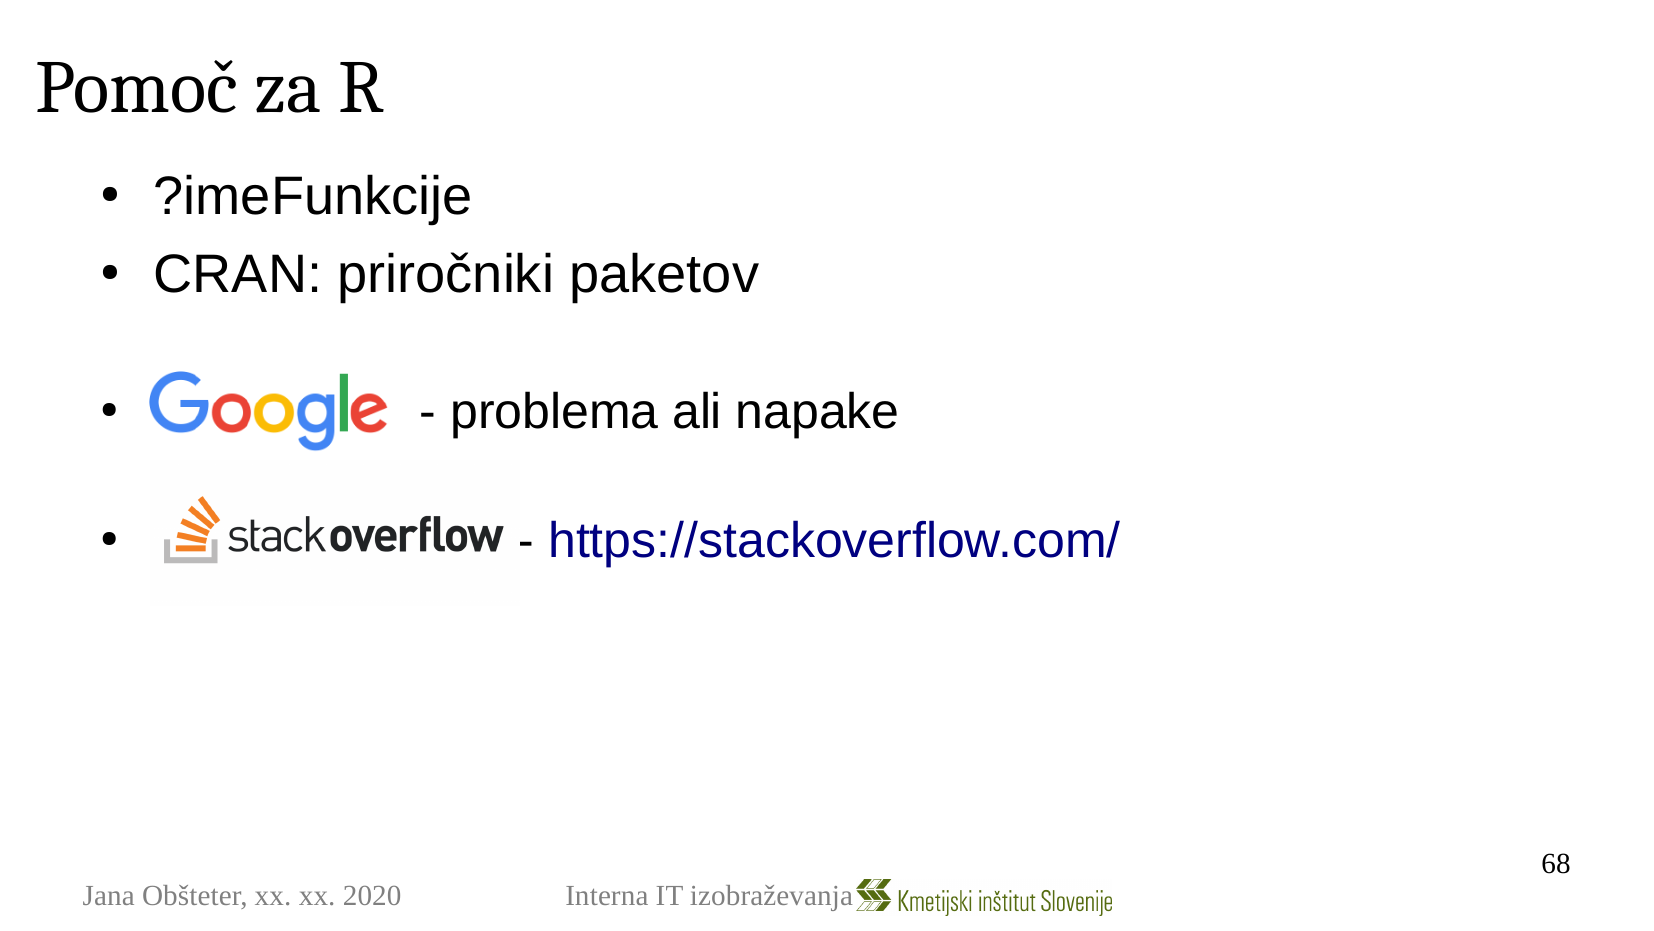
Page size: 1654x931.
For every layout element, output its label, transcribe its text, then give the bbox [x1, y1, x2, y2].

picture [144, 348, 402, 458]
picture [150, 460, 520, 606]
list ?imeFunkcije CRAN: priročniki paketov - problema ali napake - https://stackoverflow.com/ [82, 165, 1642, 827]
title Pomoč za R [35, 21, 1524, 154]
picture [856, 879, 1112, 916]
